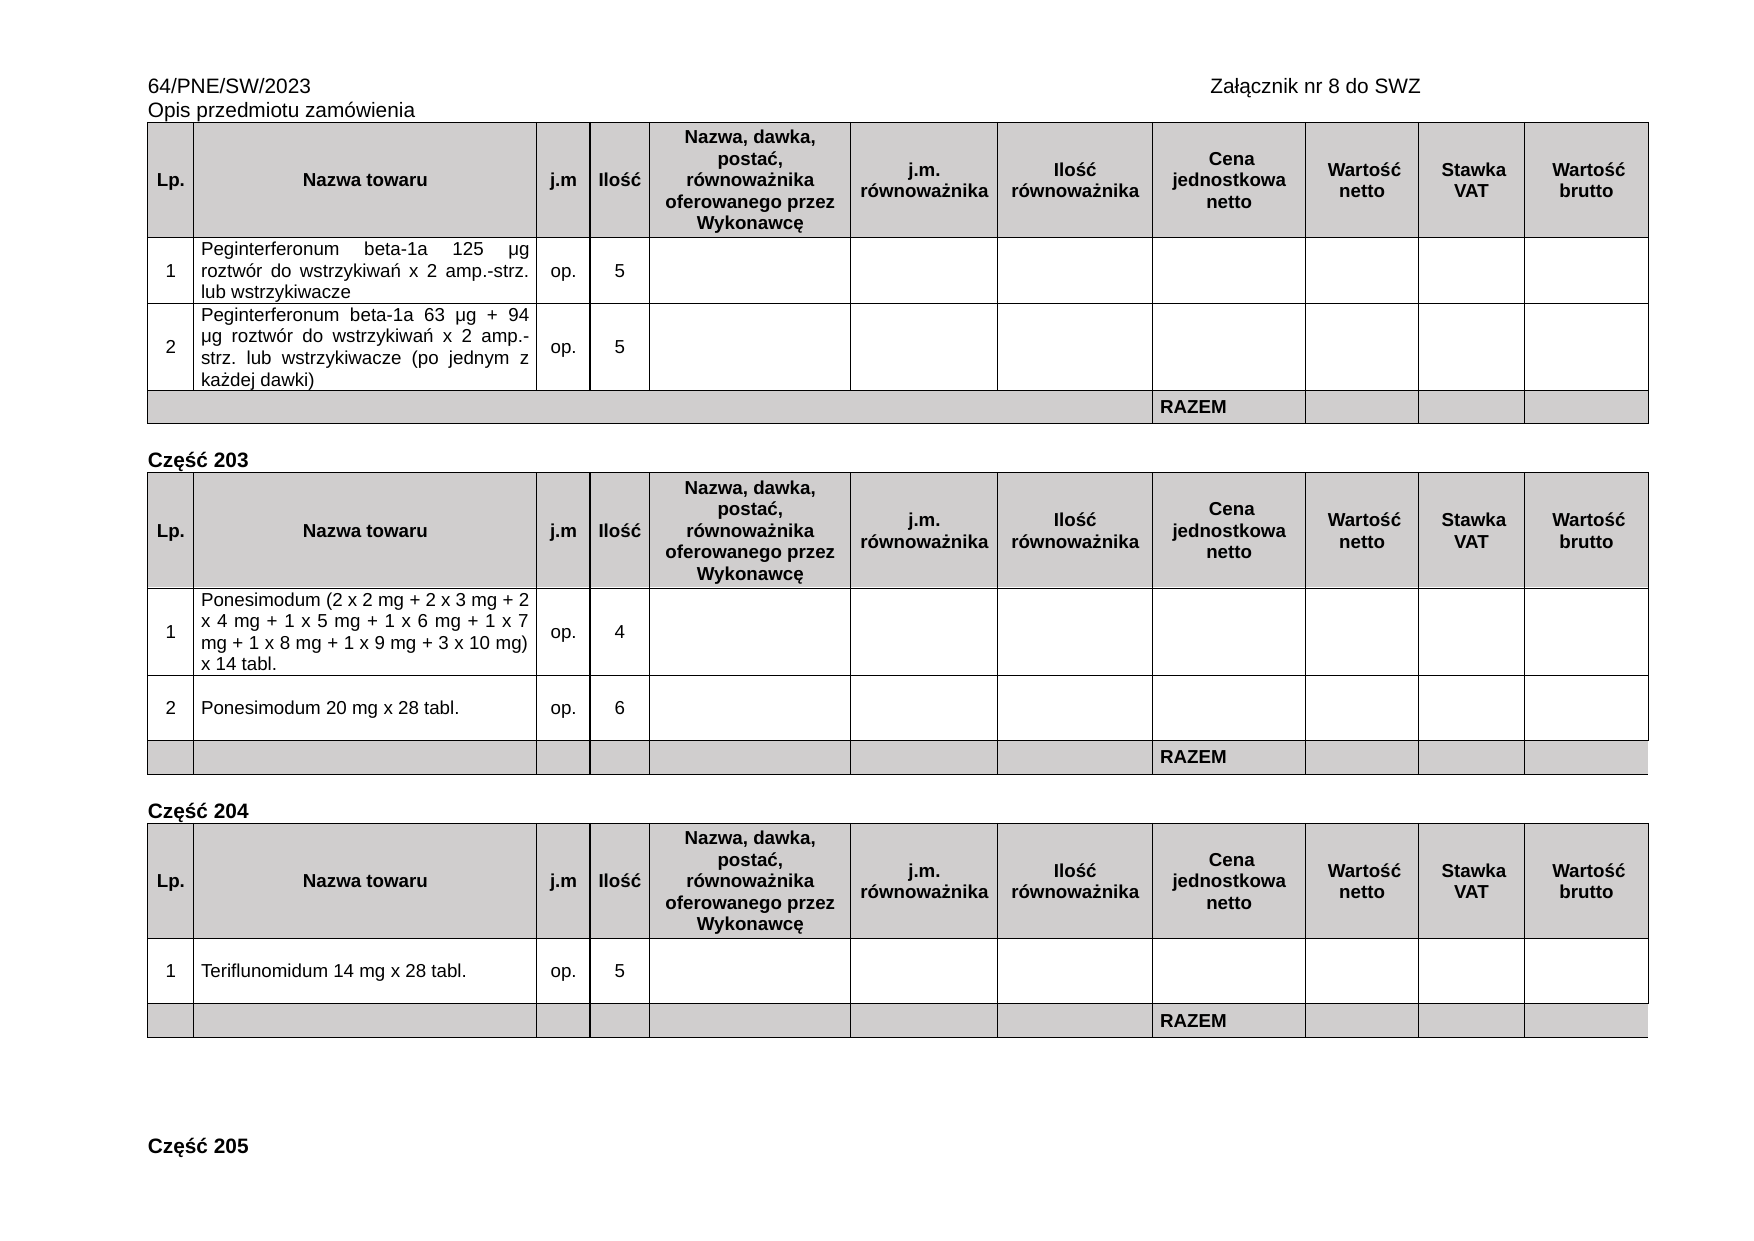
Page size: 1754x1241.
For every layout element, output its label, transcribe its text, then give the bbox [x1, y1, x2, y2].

table_header j.m [537, 473, 589, 587]
table_cell [851, 589, 997, 675]
table_cell [1525, 304, 1648, 390]
table_header Nazwa towaru [194, 824, 536, 938]
table_header Cena jednostkowa netto [1153, 824, 1305, 938]
table_cell [650, 741, 850, 774]
table_header Nazwa, dawka, postać, równoważnika oferowanego przez Wykonawcę [650, 123, 850, 237]
table_header Nazwa towaru [194, 123, 536, 237]
table_cell 5 [591, 304, 649, 390]
table_cell [998, 676, 1152, 739]
table_cell [851, 676, 997, 739]
table_header Ilość [591, 123, 649, 237]
table_header Stawka VAT [1419, 824, 1524, 938]
table_cell Peginterferonum beta-1a 63 μg + 94 μg roztwór do wstrzykiwań x 2 amp.-strz. lub wstrzykiwacze (po jednym z każdej dawki) [194, 304, 536, 390]
table_cell [851, 741, 997, 774]
table_header Lp. [148, 473, 193, 587]
table_cell [650, 589, 850, 675]
table_header Ilość równoważnika [998, 473, 1152, 587]
table_header Nazwa, dawka, postać, równoważnika oferowanego przez Wykonawcę [650, 473, 850, 587]
table_cell [1306, 238, 1418, 303]
table_cell op. [537, 238, 589, 303]
table_cell [851, 939, 997, 1003]
table_header Lp. [148, 123, 193, 237]
table_cell [998, 939, 1152, 1003]
table_header j.m [537, 123, 589, 237]
table_cell 4 [591, 589, 649, 675]
table_cell [1306, 741, 1418, 774]
table_cell [650, 1004, 850, 1037]
table_cell RAZEM [1153, 391, 1305, 423]
table_cell [1419, 589, 1524, 675]
table_cell [537, 1004, 589, 1037]
table_cell [1306, 304, 1418, 390]
table_cell [148, 1004, 193, 1037]
table_header j.m. równoważnika [851, 123, 997, 237]
table_cell [1419, 741, 1524, 774]
table_cell [148, 741, 193, 774]
table_cell [650, 238, 850, 303]
table_header Wartość brutto [1525, 824, 1648, 938]
table_cell op. [537, 939, 589, 1003]
table_cell [1525, 741, 1648, 774]
table_cell [1525, 939, 1648, 1003]
text Część 204 [148, 799, 1606, 823]
table_cell [591, 1004, 649, 1037]
table_cell [1419, 1004, 1524, 1037]
table_cell Peginterferonum beta-1a 125 μg roztwór do wstrzykiwań x 2 amp.-strz. lub wstrzykiwacze [194, 238, 536, 303]
table_cell [650, 676, 850, 739]
table_cell [1419, 238, 1524, 303]
table_cell [1525, 238, 1648, 303]
table_cell 5 [591, 939, 649, 1003]
table_cell [998, 304, 1152, 390]
table_cell [1306, 1004, 1418, 1037]
table_cell [1419, 676, 1524, 739]
table_header Wartość netto [1306, 824, 1418, 938]
table_cell [1525, 1004, 1648, 1037]
text Część 205 [148, 1134, 1606, 1158]
table_cell [650, 939, 850, 1003]
table_cell RAZEM [1153, 1004, 1305, 1037]
table_header j.m. równoważnika [851, 824, 997, 938]
table_header Ilość [591, 473, 649, 587]
table_cell 2 [148, 676, 193, 739]
table_cell [148, 391, 1152, 423]
table_cell [1306, 391, 1418, 423]
table_header Ilość [591, 824, 649, 938]
table_header Stawka VAT [1419, 123, 1524, 237]
table_cell [1419, 939, 1524, 1003]
table_cell [1419, 304, 1524, 390]
table_cell [1419, 391, 1524, 423]
table_cell 1 [148, 939, 193, 1003]
table_header Wartość netto [1306, 473, 1418, 587]
table_cell [1525, 676, 1648, 739]
table_cell op. [537, 676, 589, 739]
table_cell op. [537, 304, 589, 390]
table_cell 6 [591, 676, 649, 739]
table_cell [1525, 589, 1648, 675]
table_header Cena jednostkowa netto [1153, 123, 1305, 237]
table_header Lp. [148, 824, 193, 938]
table_cell [998, 741, 1152, 774]
table_cell 5 [591, 238, 649, 303]
table_header j.m [537, 824, 589, 938]
table_header Ilość równoważnika [998, 123, 1152, 237]
table_cell [537, 741, 589, 774]
table_cell [591, 741, 649, 774]
table_cell [650, 304, 850, 390]
table_cell [1153, 589, 1305, 675]
table_header Nazwa towaru [194, 473, 536, 587]
table_cell 1 [148, 238, 193, 303]
table_header Wartość netto [1306, 123, 1418, 237]
table_cell [998, 589, 1152, 675]
table_cell [1153, 939, 1305, 1003]
table_header Wartość brutto [1525, 123, 1648, 237]
table_cell [998, 238, 1152, 303]
table_cell [998, 1004, 1152, 1037]
table_cell [851, 1004, 997, 1037]
table_cell [851, 304, 997, 390]
text Część 203 [148, 448, 1606, 472]
table_header j.m. równoważnika [851, 473, 997, 587]
table_cell [1153, 676, 1305, 739]
table_cell [1525, 391, 1648, 423]
table_header Wartość brutto [1525, 473, 1648, 587]
table_cell RAZEM [1153, 741, 1305, 774]
table_header Nazwa, dawka, postać, równoważnika oferowanego przez Wykonawcę [650, 824, 850, 938]
table_cell Teriflunomidum 14 mg x 28 tabl. [194, 939, 536, 1003]
table_cell [1306, 939, 1418, 1003]
table_cell [1153, 238, 1305, 303]
table_header Ilość równoważnika [998, 824, 1152, 938]
table_cell [194, 741, 536, 774]
table_header Cena jednostkowa netto [1153, 473, 1305, 587]
table_cell [194, 1004, 536, 1037]
table_cell Ponesimodum 20 mg x 28 tabl. [194, 676, 536, 739]
table_cell Ponesimodum (2 x 2 mg + 2 x 3 mg + 2 x 4 mg + 1 x 5 mg + 1 x 6 mg + 1 x 7 mg + 1 x 8 mg + 1 x 9 mg + 3 x 10 mg) x 14 tabl. [194, 589, 536, 675]
table_cell [1153, 304, 1305, 390]
table_cell [1306, 676, 1418, 739]
table_header Stawka VAT [1419, 473, 1524, 587]
table_cell op. [537, 589, 589, 675]
table_cell 2 [148, 304, 193, 390]
table_cell 1 [148, 589, 193, 675]
table_cell [851, 238, 997, 303]
table_cell [1306, 589, 1418, 675]
